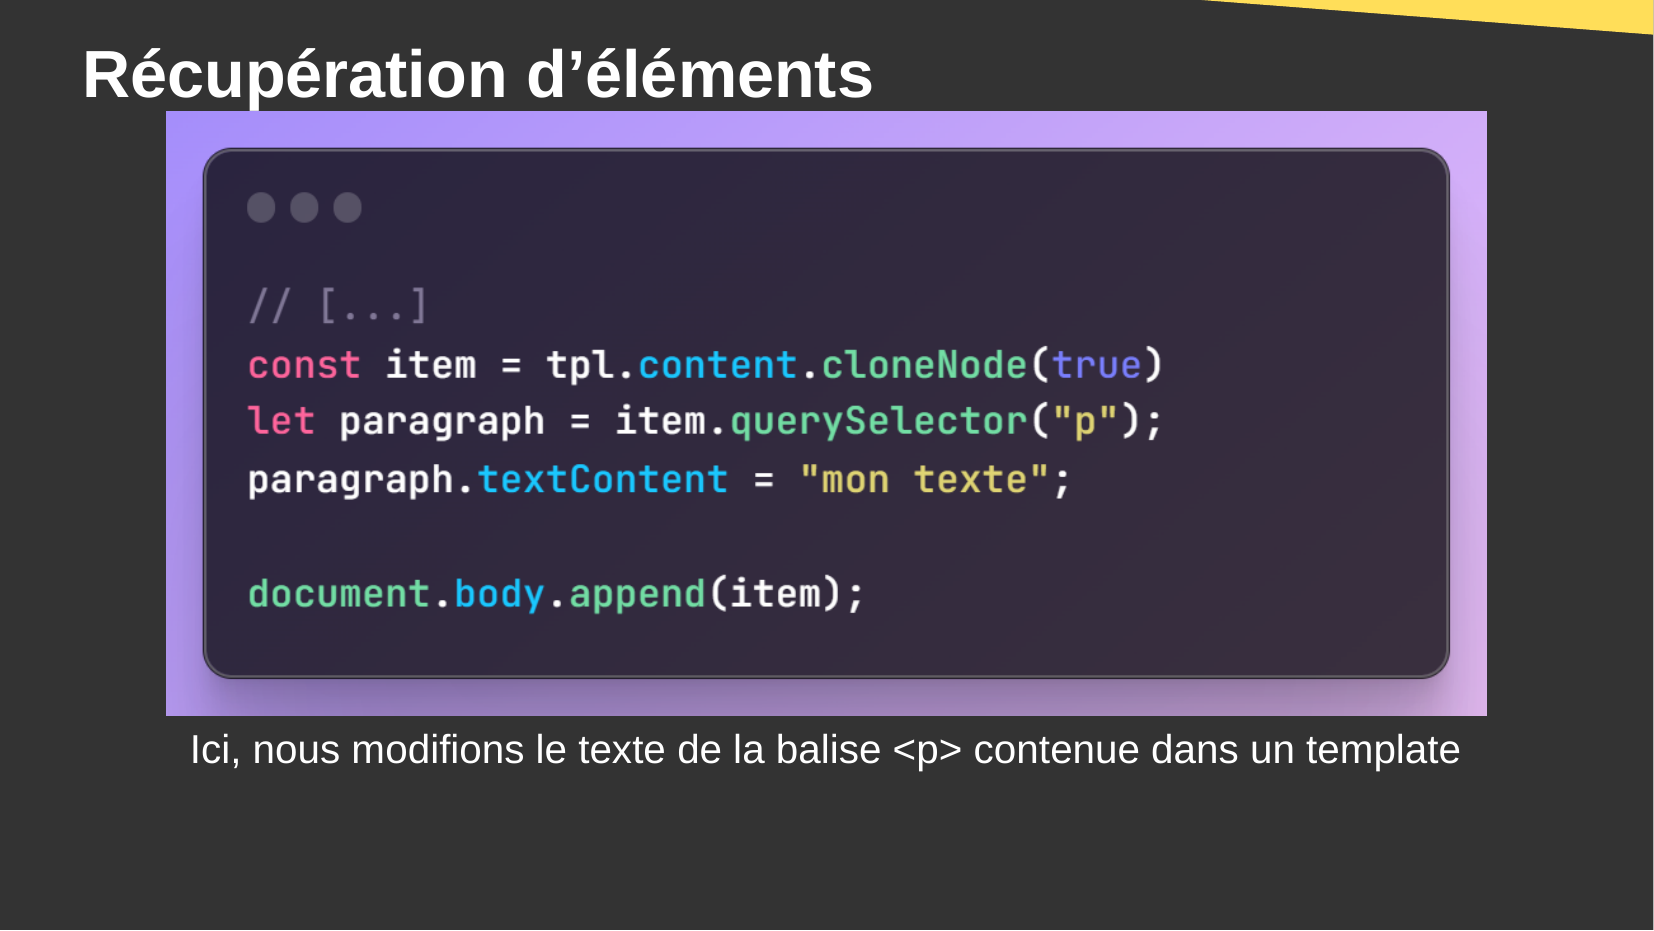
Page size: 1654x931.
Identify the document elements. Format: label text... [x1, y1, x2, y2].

text_box [1201, 0, 1654, 35]
title Récupération d’éléments [82, 37, 1571, 112]
list Ici, nous modifions le texte de la balise <p> contenue dans un template [177, 726, 1477, 815]
picture [166, 111, 1487, 717]
